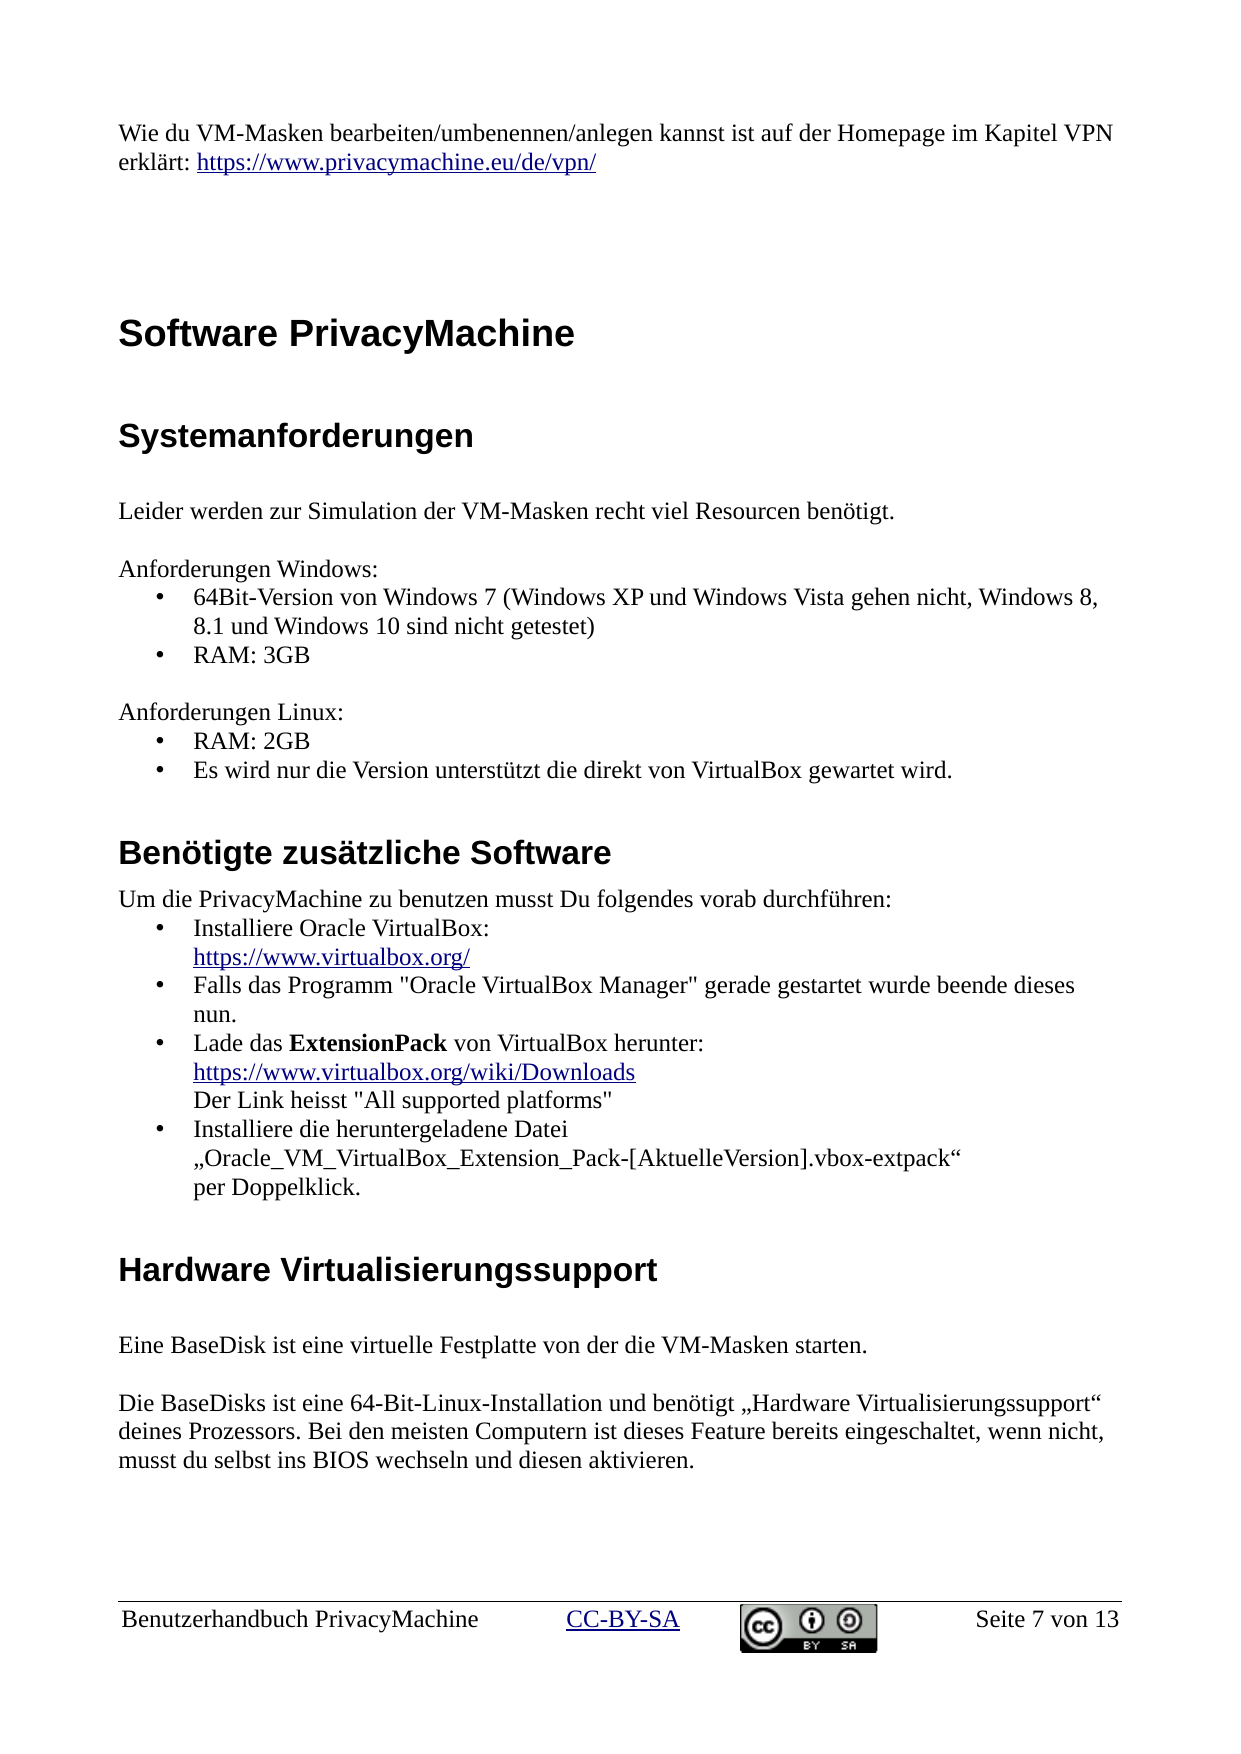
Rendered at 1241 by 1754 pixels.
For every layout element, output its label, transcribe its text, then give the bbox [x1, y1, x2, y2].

text Die BaseDisks ist eine 64-Bit-Linux-Installation und benötigt „Hardware Virtualisierungssupport“ deines Prozessors. Bei den meisten Computern ist dieses Feature bereits eingeschaltet, wenn nicht, musst du selbst ins BIOS wechseln und diesen aktivieren. [118, 1388, 1122, 1474]
list Installiere die heruntergeladene Datei [156, 1114, 1122, 1143]
picture [740, 1604, 878, 1653]
subtitle Benötigte zusätzliche Software [118, 833, 1122, 872]
list „Oracle_VM_VirtualBox_Extension_Pack-[AktuelleVersion].vbox-extpack“ [156, 1143, 1122, 1172]
list 64Bit-Version von Windows 7 (Windows XP und Windows Vista gehen nicht, Windows 8, 8.1 und Windows 10 sind nicht getestet) [156, 582, 1122, 640]
list RAM: 3GB [156, 640, 1122, 669]
list Installiere Oracle VirtualBox: [156, 913, 1122, 942]
text Anforderungen Linux: [118, 697, 1122, 726]
subtitle Software PrivacyMachine [118, 311, 1122, 354]
list Es wird nur die Version unterstützt die direkt von VirtualBox gewartet wird. [156, 755, 1122, 784]
list Falls das Programm "Oracle VirtualBox Manager" gerade gestartet wurde beende dieses nun. [156, 971, 1122, 1028]
text Wie du VM-Masken bearbeiten/umbenennen/anlegen kannst ist auf der Homepage im Kapitel VPN erklärt: https://www.privacymachine.eu/de/vpn/ [118, 118, 1122, 176]
list Der Link heisst "All supported platforms" [156, 1086, 1122, 1114]
subtitle Hardware Virtualisierungssupport [118, 1250, 1122, 1289]
subtitle Systemanforderungen [118, 416, 1122, 455]
text Leider werden zur Simulation der VM-Masken recht viel Resourcen benötigt. [118, 496, 1122, 525]
text Um die PrivacyMachine zu benutzen musst Du folgendes vorab durchführen: [118, 884, 1122, 913]
list per Doppelklick. [156, 1172, 1122, 1201]
list https://www.virtualbox.org/ [156, 942, 1122, 971]
list RAM: 2GB [156, 726, 1122, 755]
list Lade das ExtensionPack von VirtualBox herunter: https://www.virtualbox.org/wiki/Downloads [156, 1028, 1122, 1086]
text Anforderungen Windows: [118, 554, 1122, 582]
text Eine BaseDisk ist eine virtuelle Festplatte von der die VM-Masken starten. [118, 1330, 1122, 1359]
